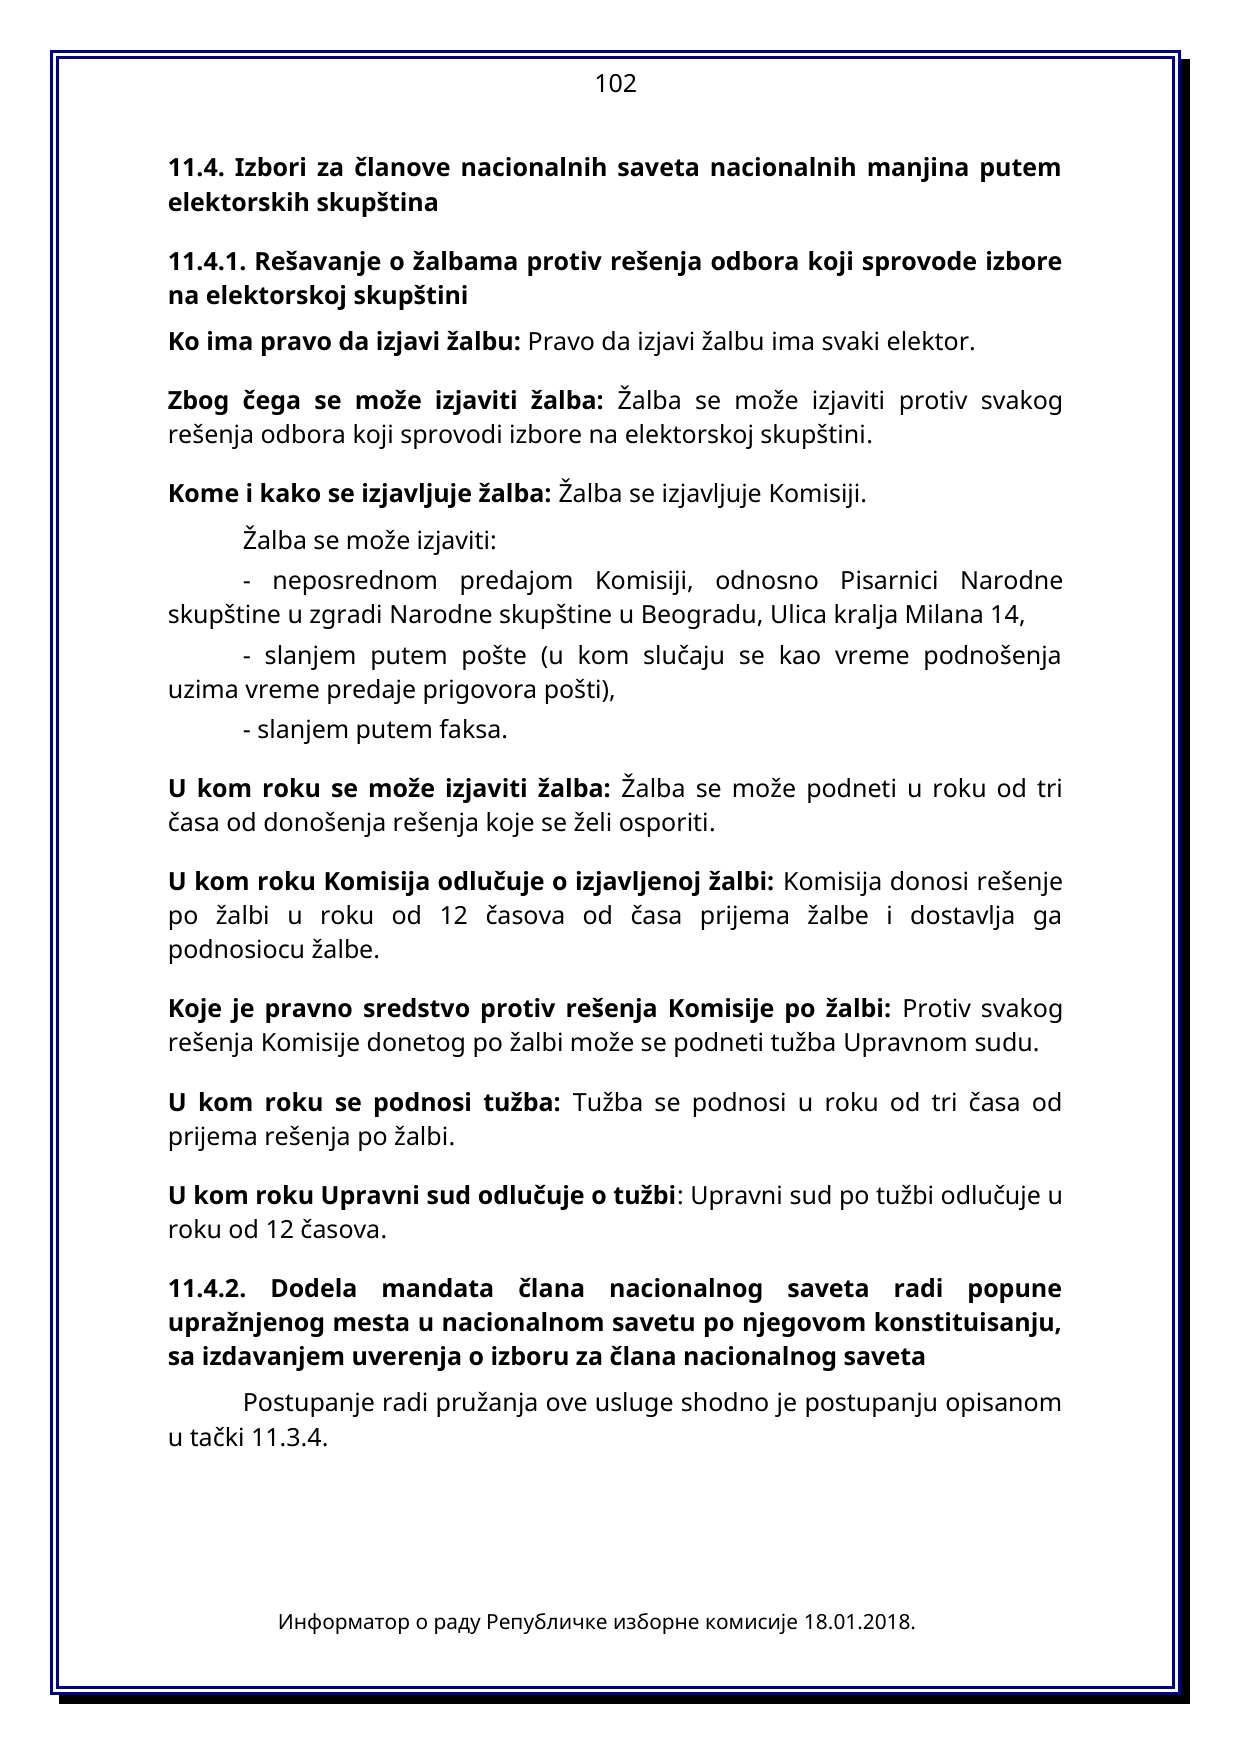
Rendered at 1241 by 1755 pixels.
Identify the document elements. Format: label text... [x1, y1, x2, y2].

subtitle 11.4. Izbori za članove nacionalnih saveta nacionalnih manjina putem elektorskih skupština [168, 150, 1063, 218]
text Zbog čega se može izjaviti žalba: Žalba se može izjaviti protiv svakog rešenja odbora koji sprovodi izbore na elektorskoj skupštini. [168, 383, 1063, 451]
text Žalba se može izjaviti: [168, 523, 1063, 557]
subtitle 11.4.1. Rešavanje o žalbama protiv rešenja odbora koji sprovode izbore na elektorskoj skupštini [168, 243, 1063, 311]
text U kom roku se može izjaviti žalba: Žalba se može podneti u roku od tri časa od donošenja rešenja koje se želi osporiti. [168, 771, 1063, 839]
text U kom roku Upravni sud odlučuje o tužbi: Upravni sud po tužbi odlučuje u roku od 12 časova. [168, 1177, 1063, 1245]
text - neposrednom predajom Komisiji, odnosno Pisarnici Narodne skupštine u zgradi Narodne skupštine u Beogradu, Ulica kralja Milana 14, [168, 563, 1063, 631]
text U kom roku Komisija odlučuje o izjavljenoj žalbi: Komisija donosi rešenje po žalbi u roku od 12 časova od časa prijema žalbe i dostavlja ga podnosiocu žalbe. [168, 864, 1063, 966]
text Ko ima pravo da izjavi žalbu: Pravo da izjavi žalbu ima svaki elektor. [168, 324, 1063, 358]
text U kom roku se podnosi tužba: Tužba se podnosi u roku od tri časa od prijema rešenja po žalbi. [168, 1084, 1063, 1152]
text Koje je pravno sredstvo protiv rešenja Komisije po žalbi: Protiv svakog rešenja Komisije donetog po žalbi može se podneti tužba Upravnom sudu. [168, 991, 1063, 1059]
text Postupanje radi pružanja ove usluge shodno je postupanju opisanom u tački 11.3.4. [168, 1385, 1063, 1453]
text - slanjem putem pošte (u kom slučaju se kao vreme podnošenja uzima vreme predaje prigovora pošti), [168, 637, 1063, 705]
text Kome i kako se izjavljuje žalba: Žalba se izjavljuje Komisiji. [168, 476, 1063, 510]
subtitle 11.4.2. Dodela mandata člana nacionalnog saveta radi popune upražnjenog mesta u nacionalnom savetu po njegovom konstituisanju, sa izdavanjem uverenja o izboru za člana nacionalnog saveta [168, 1270, 1063, 1373]
text - slanjem putem faksa. [168, 712, 1063, 746]
